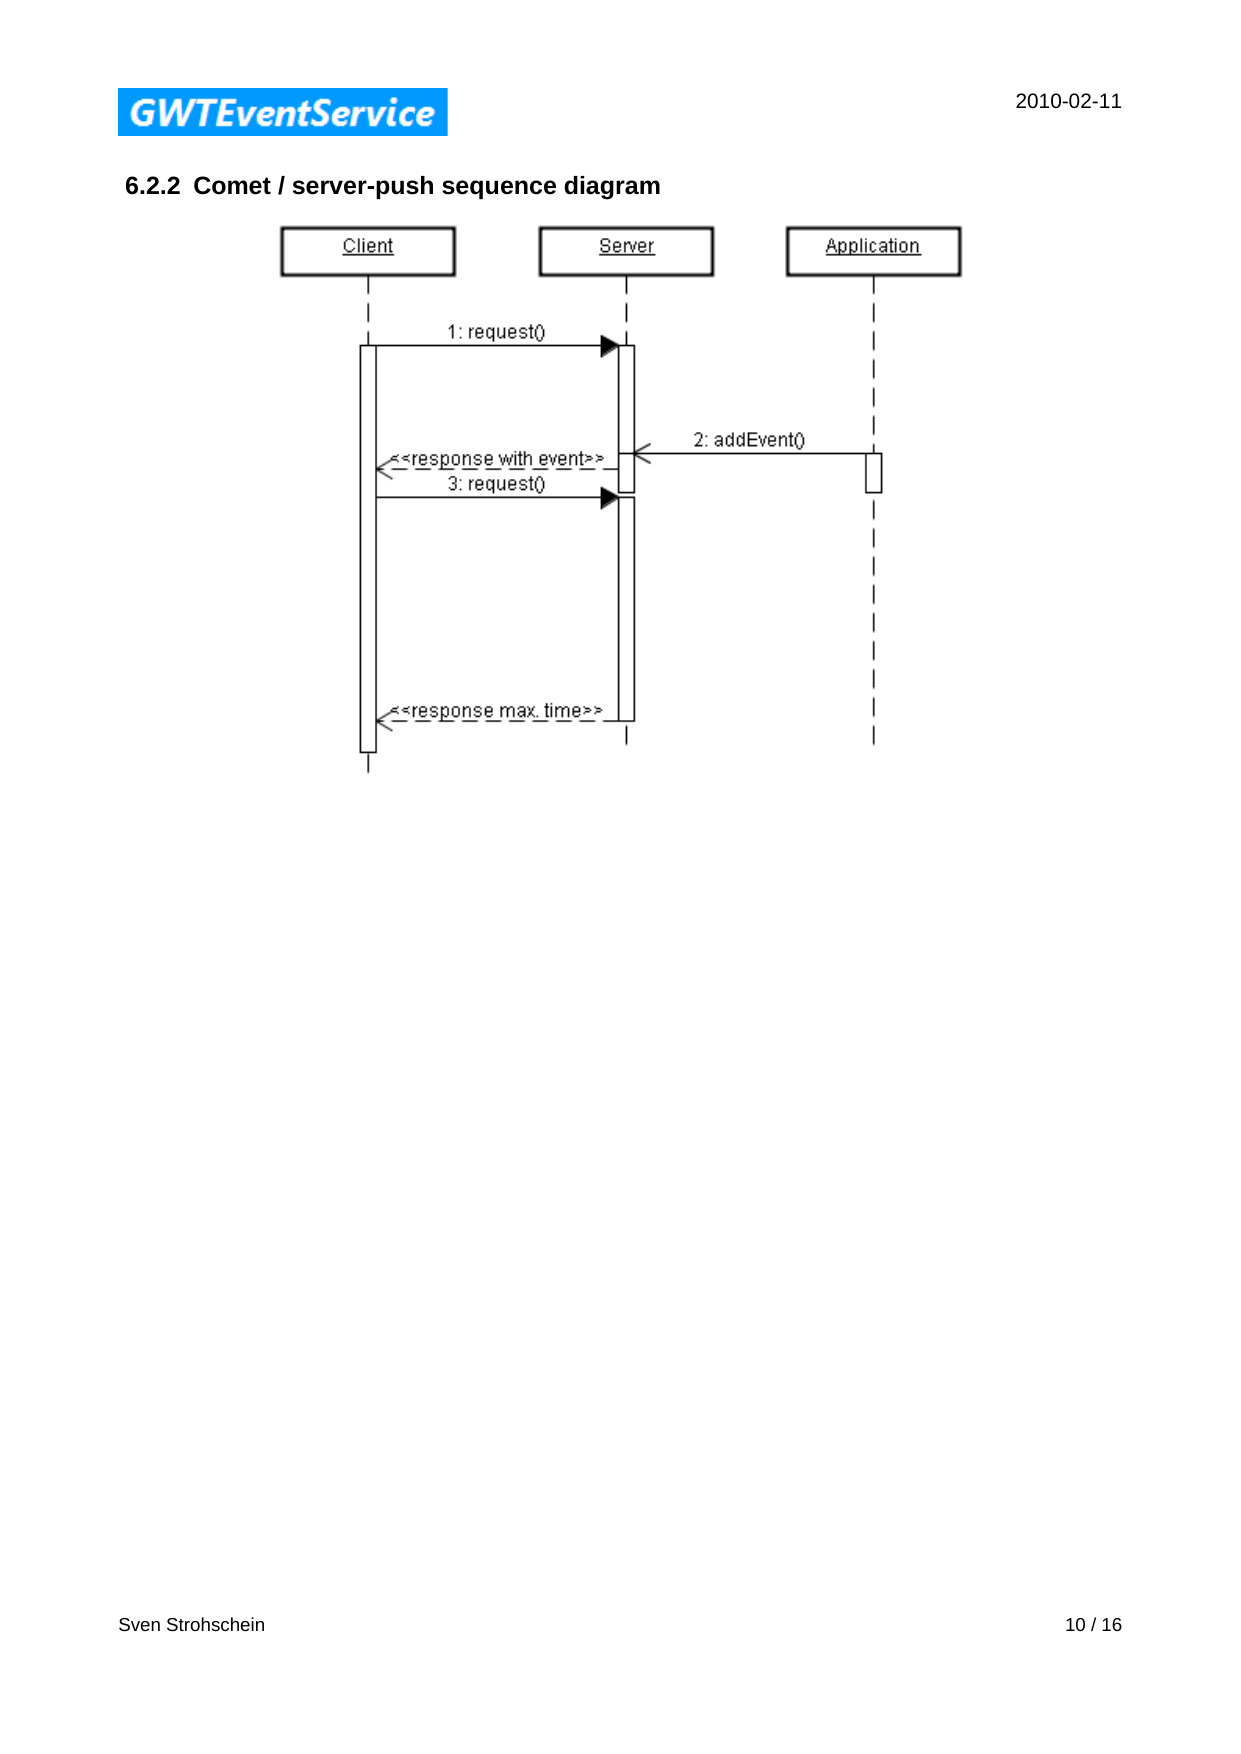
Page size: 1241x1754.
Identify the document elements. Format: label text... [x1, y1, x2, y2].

picture [118, 88, 448, 136]
picture [266, 212, 974, 791]
subtitle Comet / server-push sequence diagram [118, 171, 1122, 200]
